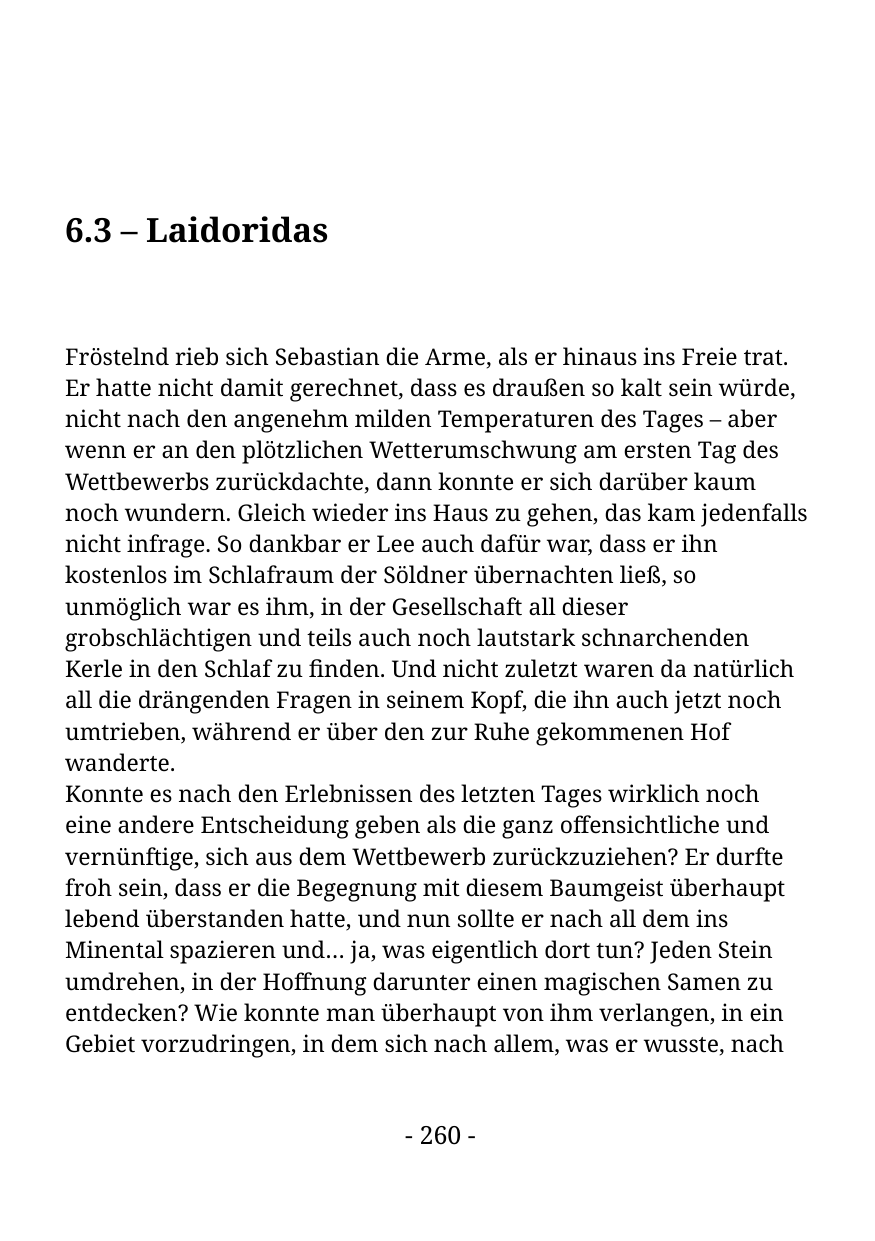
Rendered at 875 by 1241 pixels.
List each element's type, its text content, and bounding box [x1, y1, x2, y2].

subtitle 6.3 – Laidoridas [65, 207, 809, 252]
text Fröstelnd rieb sich Sebastian die Arme, als er hinaus ins Freie trat. Er hatte nicht damit gerechnet, dass es draußen so kalt sein würde, nicht nach den angenehm milden Temperaturen des Tages – aber wenn er an den plötzlichen Wetterumschwung am ersten Tag des Wettbewerbs zurückdachte, dann konnte er sich darüber kaum noch wundern. Gleich wieder ins Haus zu gehen, das kam jedenfalls nicht infrage. So dankbar er Lee auch dafür war, dass er ihn kostenlos im Schlafraum der Söldner übernachten ließ, so unmöglich war es ihm, in der Gesellschaft all dieser grobschlächtigen und teils auch noch lautstark schnarchenden Kerle in den Schlaf zu finden. Und nicht zuletzt waren da natürlich all die drängenden Fragen in seinem Kopf, die ihn auch jetzt noch umtrieben, während er über den zur Ruhe gekommenen Hof wanderte. Konnte es nach den Erlebnissen des letzten Tages wirklich noch eine andere Entscheidung geben als die ganz offensichtliche und vernünftige, sich aus dem Wettbewerb zurückzuziehen? Er durfte froh sein, dass er die Begegnung mit diesem Baumgeist überhaupt lebend überstanden hatte, und nun sollte er nach all dem ins Minental spazieren und… ja, was eigentlich dort tun? Jeden Stein umdrehen, in der Hoffnung darunter einen magischen Samen zu entdecken? Wie konnte man überhaupt von ihm verlangen, in ein Gebiet vorzudringen, in dem sich nach allem, was er wusste, nach [65, 341, 809, 1059]
